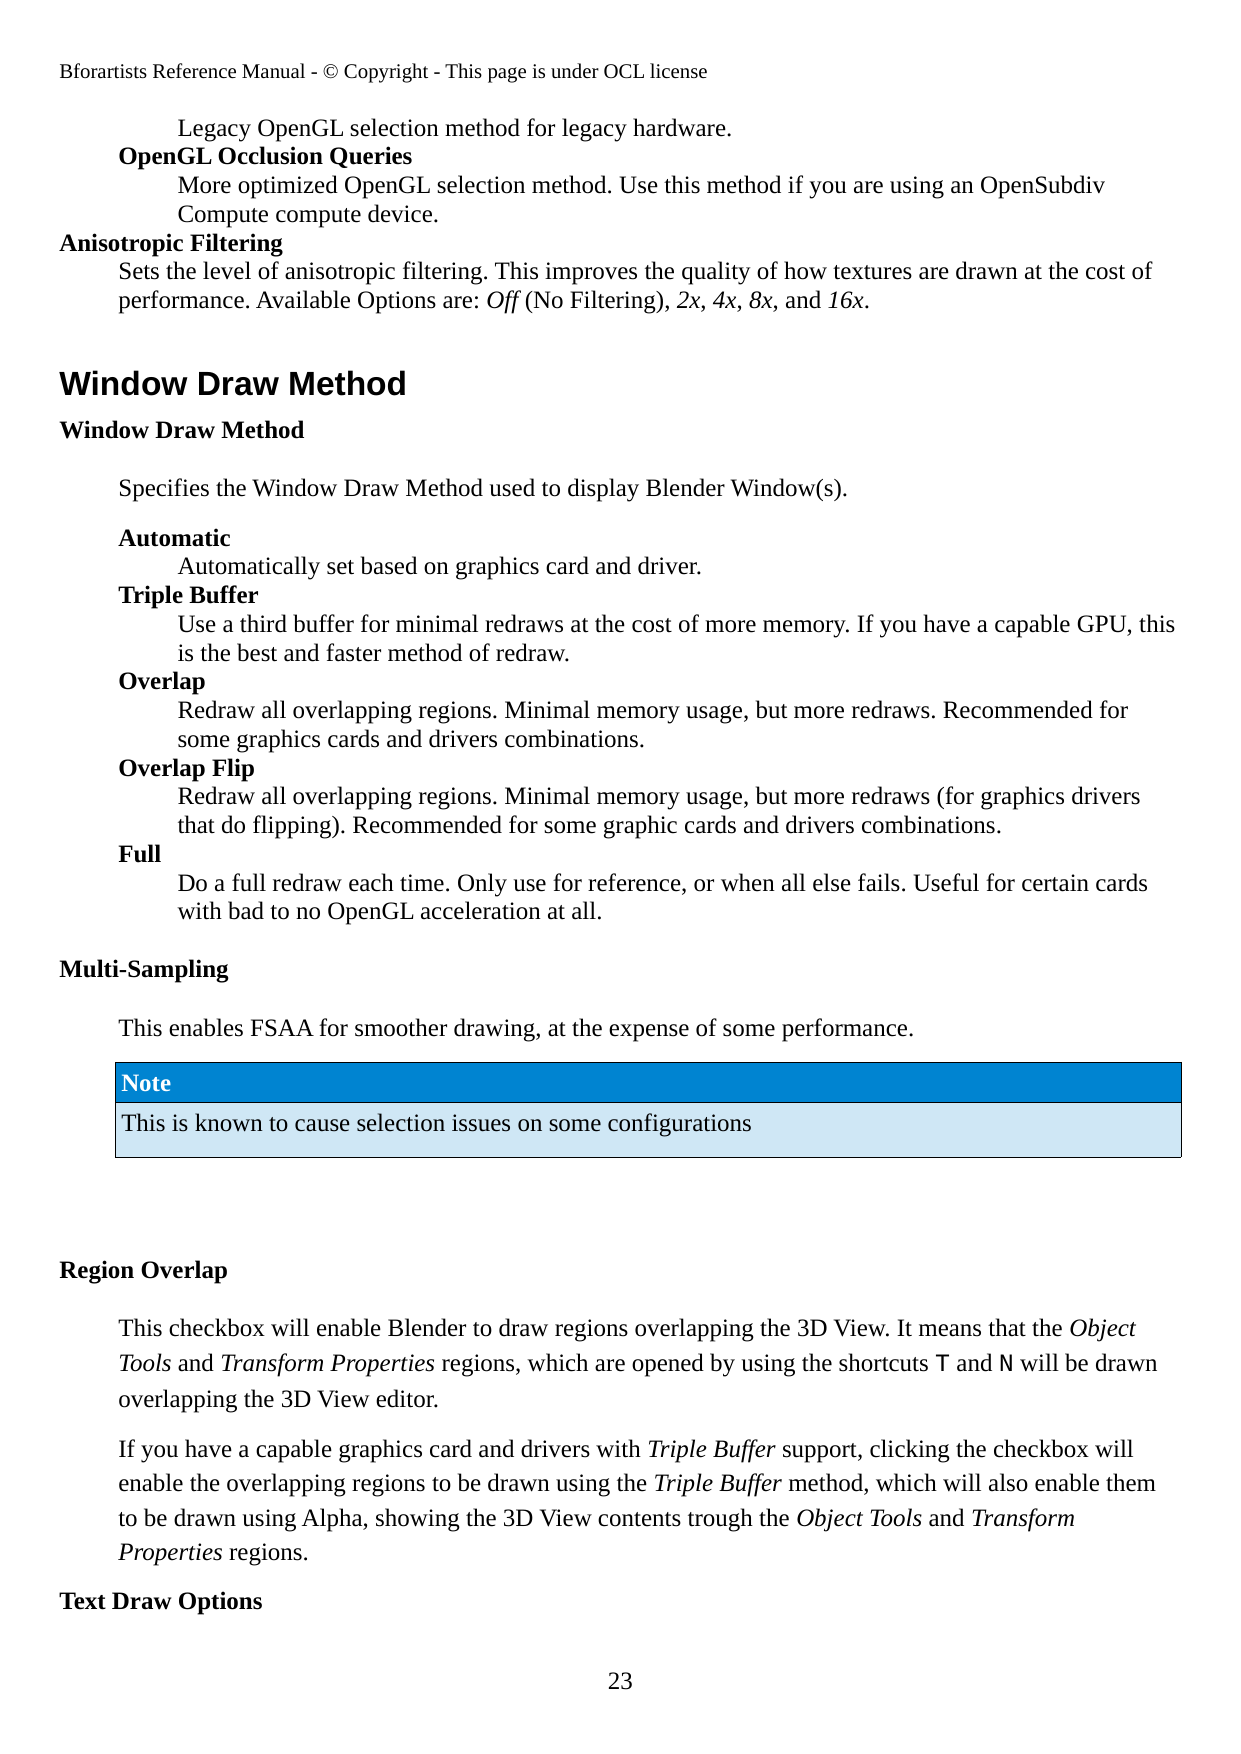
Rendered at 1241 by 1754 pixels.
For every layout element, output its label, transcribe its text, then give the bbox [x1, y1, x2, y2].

subtitle Region Overlap [59, 1255, 1181, 1284]
subtitle Window Draw Method [59, 415, 1181, 444]
table_cell This is known to cause selection issues on some configurations [116, 1103, 1181, 1157]
subtitle Window Draw Method [59, 364, 1181, 403]
text This enables FSAA for smoother drawing, at the expense of some performance. [118, 1013, 1181, 1042]
subtitle Overlap Flip [118, 753, 1181, 781]
subtitle Overlap [118, 666, 1181, 695]
table_header Note [116, 1063, 1181, 1102]
text Specifies the Window Draw Method used to display Blender Window(s). [118, 473, 1181, 502]
list Sets the level of anisotropic filtering. This improves the quality of how textures are drawn at the cost of performance. Available Options are: Off (No Filtering), 2x, 4x, 8x, and 16x. [118, 256, 1181, 314]
list Do a full redraw each time. Only use for reference, or when all else fails. Useful for certain cards with bad to no OpenGL acceleration at all. [177, 868, 1181, 925]
subtitle Automatic [118, 523, 1181, 551]
list Automatically set based on graphics card and driver. [177, 551, 1181, 580]
list Redraw all overlapping regions. Minimal memory usage, but more redraws (for graphics drivers that do flipping). Recommended for some graphic cards and drivers combinations. [177, 781, 1181, 839]
list More optimized OpenGL selection method. Use this method if you are using an OpenSubdiv Compute compute device. [177, 170, 1181, 228]
subtitle Triple Buffer [118, 580, 1181, 609]
subtitle Multi-Sampling [59, 954, 1181, 983]
subtitle Anisotropic Filtering [59, 228, 1181, 256]
list Use a third buffer for minimal redraws at the cost of more memory. If you have a capable GPU, this is the best and faster method of redraw. [177, 609, 1181, 666]
subtitle Text Draw Options [59, 1586, 1181, 1615]
subtitle OpenGL Occlusion Queries [118, 141, 1181, 170]
text This checkbox will enable Blender to draw regions overlapping the 3D View. It means that the Object Tools and Transform Properties regions, which are opened by using the shortcuts T and N will be drawn overlapping the 3D View editor. [118, 1313, 1181, 1413]
list Redraw all overlapping regions. Minimal memory usage, but more redraws. Recommended for some graphics cards and drivers combinations. [177, 695, 1181, 753]
subtitle Full [118, 839, 1181, 868]
text If you have a capable graphics card and drivers with Triple Buffer support, clicking the checkbox will enable the overlapping regions to be drawn using the Triple Buffer method, which will also enable them to be drawn using Alpha, showing the 3D View contents trough the Object Tools and Transform Properties regions. [118, 1434, 1181, 1566]
list Legacy OpenGL selection method for legacy hardware. [177, 113, 1181, 141]
